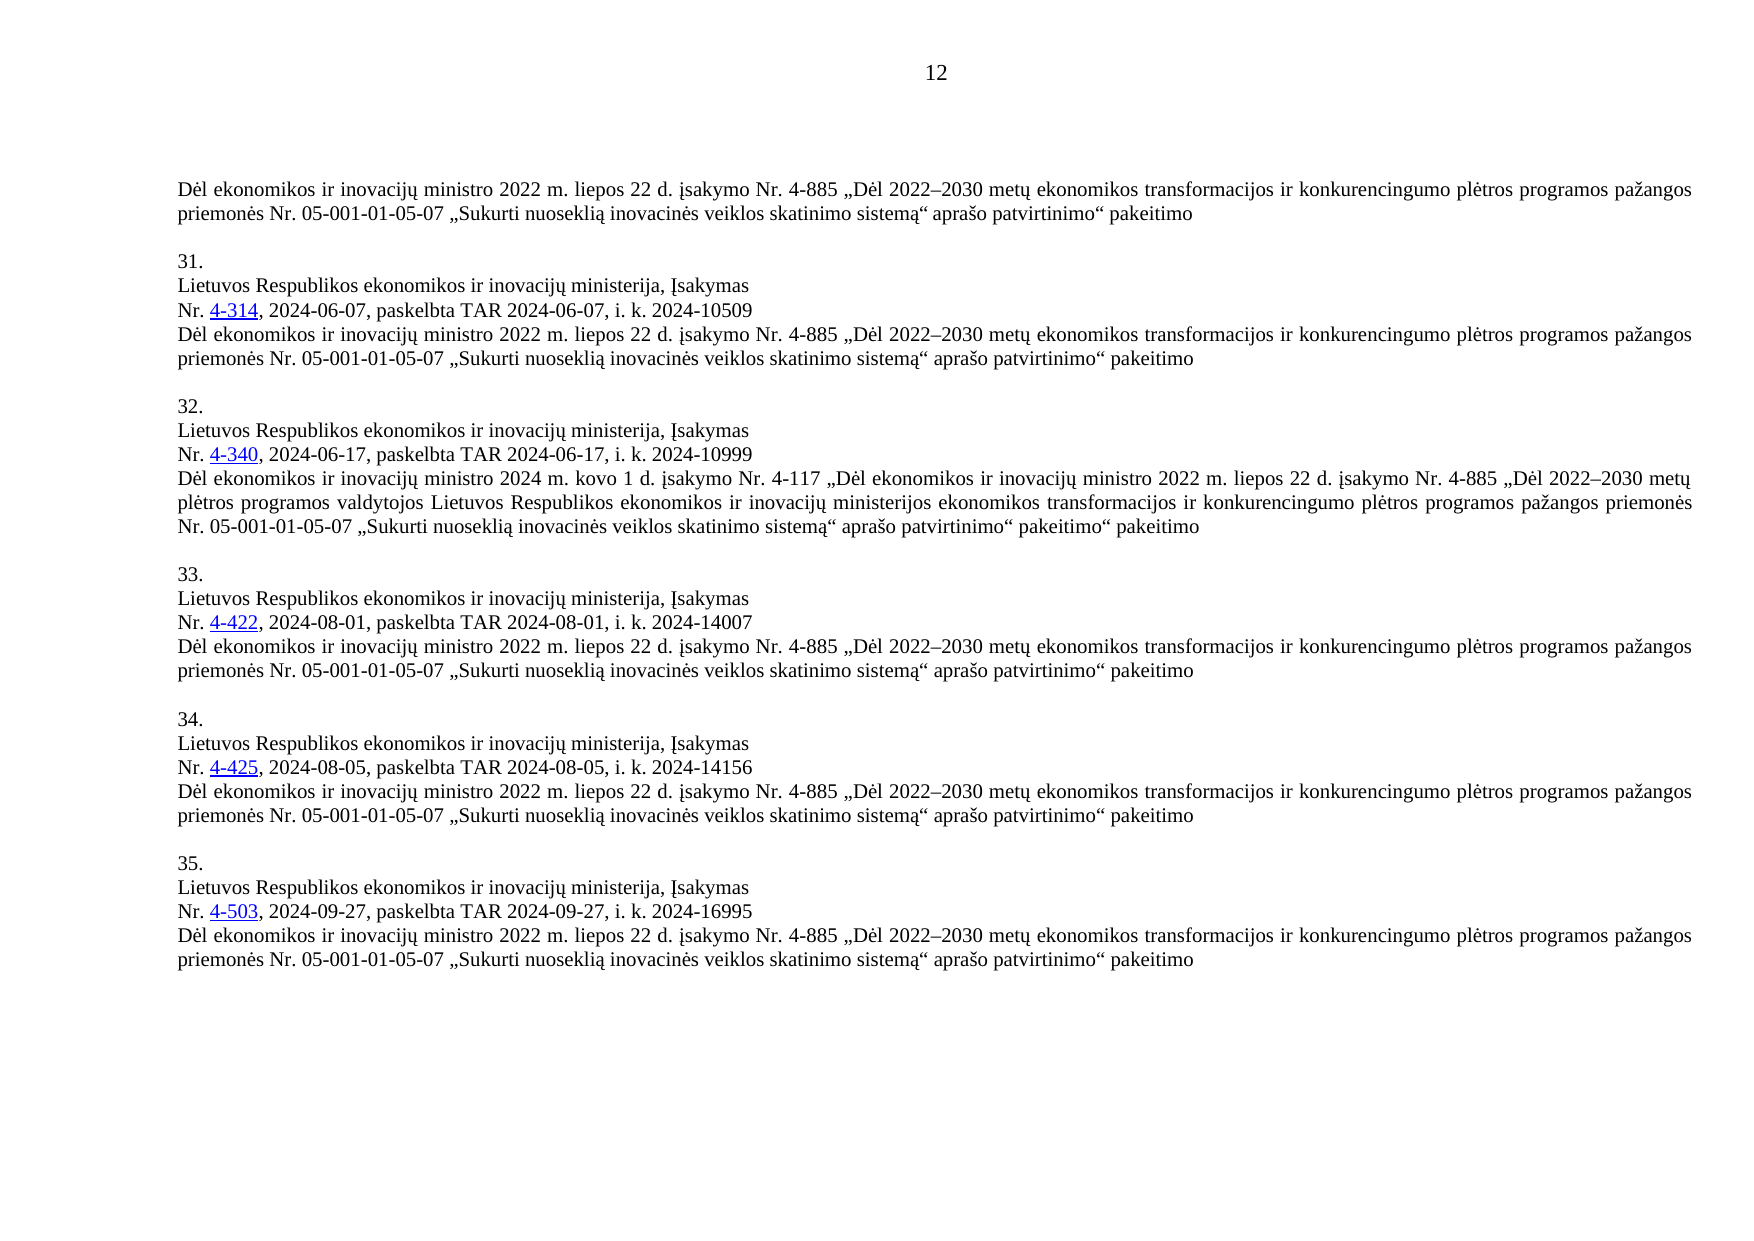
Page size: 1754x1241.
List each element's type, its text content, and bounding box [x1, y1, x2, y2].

text Nr. 4-503, 2024-09-27, paskelbta TAR 2024-09-27, i. k. 2024-16995 [177, 899, 1695, 923]
text Dėl ekonomikos ir inovacijų ministro 2022 m. liepos 22 d. įsakymo Nr. 4-885 „Dėl 2022–2030 metų ekonomikos transformacijos ir konkurencingumo plėtros programos pažangos priemonės Nr. 05-001-01-05-07 „Sukurti nuoseklią inovacinės veiklos skatinimo sistemą“ aprašo patvirtinimo“ pakeitimo [177, 322, 1695, 370]
text Lietuvos Respublikos ekonomikos ir inovacijų ministerija, Įsakymas [177, 273, 1695, 297]
text Dėl ekonomikos ir inovacijų ministro 2022 m. liepos 22 d. įsakymo Nr. 4-885 „Dėl 2022–2030 metų ekonomikos transformacijos ir konkurencingumo plėtros programos pažangos priemonės Nr. 05-001-01-05-07 „Sukurti nuoseklią inovacinės veiklos skatinimo sistemą“ aprašo patvirtinimo“ pakeitimo [177, 923, 1695, 971]
text Nr. 4-340, 2024-06-17, paskelbta TAR 2024-06-17, i. k. 2024-10999 [177, 442, 1695, 466]
text Nr. 4-425, 2024-08-05, paskelbta TAR 2024-08-05, i. k. 2024-14156 [177, 755, 1695, 779]
text Dėl ekonomikos ir inovacijų ministro 2022 m. liepos 22 d. įsakymo Nr. 4-885 „Dėl 2022–2030 metų ekonomikos transformacijos ir konkurencingumo plėtros programos pažangos priemonės Nr. 05-001-01-05-07 „Sukurti nuoseklią inovacinės veiklos skatinimo sistemą“ aprašo patvirtinimo“ pakeitimo [177, 779, 1695, 827]
text Lietuvos Respublikos ekonomikos ir inovacijų ministerija, Įsakymas [177, 586, 1695, 610]
text Lietuvos Respublikos ekonomikos ir inovacijų ministerija, Įsakymas [177, 875, 1695, 899]
text 31. [177, 249, 1695, 273]
text Lietuvos Respublikos ekonomikos ir inovacijų ministerija, Įsakymas [177, 731, 1695, 755]
text 33. [177, 562, 1695, 586]
text 34. [177, 707, 1695, 731]
text Dėl ekonomikos ir inovacijų ministro 2024 m. kovo 1 d. įsakymo Nr. 4-117 „Dėl ekonomikos ir inovacijų ministro 2022 m. liepos 22 d. įsakymo Nr. 4-885 „Dėl 2022–2030 metų plėtros programos valdytojos Lietuvos Respublikos ekonomikos ir inovacijų ministerijos ekonomikos transformacijos ir konkurencingumo plėtros programos pažangos priemonės Nr. 05-001-01-05-07 „Sukurti nuoseklią inovacinės veiklos skatinimo sistemą“ aprašo patvirtinimo“ pakeitimo“ pakeitimo [177, 466, 1695, 538]
text Lietuvos Respublikos ekonomikos ir inovacijų ministerija, Įsakymas [177, 418, 1695, 442]
text Dėl ekonomikos ir inovacijų ministro 2022 m. liepos 22 d. įsakymo Nr. 4-885 „Dėl 2022–2030 metų ekonomikos transformacijos ir konkurencingumo plėtros programos pažangos priemonės Nr. 05-001-01-05-07 „Sukurti nuoseklią inovacinės veiklos skatinimo sistemą“ aprašo patvirtinimo“ pakeitimo [177, 634, 1695, 682]
text 35. [177, 851, 1695, 875]
text Dėl ekonomikos ir inovacijų ministro 2022 m. liepos 22 d. įsakymo Nr. 4-885 „Dėl 2022–2030 metų ekonomikos transformacijos ir konkurencingumo plėtros programos pažangos priemonės Nr. 05-001-01-05-07 „Sukurti nuoseklią inovacinės veiklos skatinimo sistemą“ aprašo patvirtinimo“ pakeitimo [177, 177, 1695, 225]
text Nr. 4-422, 2024-08-01, paskelbta TAR 2024-08-01, i. k. 2024-14007 [177, 610, 1695, 634]
text Nr. 4-314, 2024-06-07, paskelbta TAR 2024-06-07, i. k. 2024-10509 [177, 297, 1695, 322]
text 32. [177, 394, 1695, 418]
